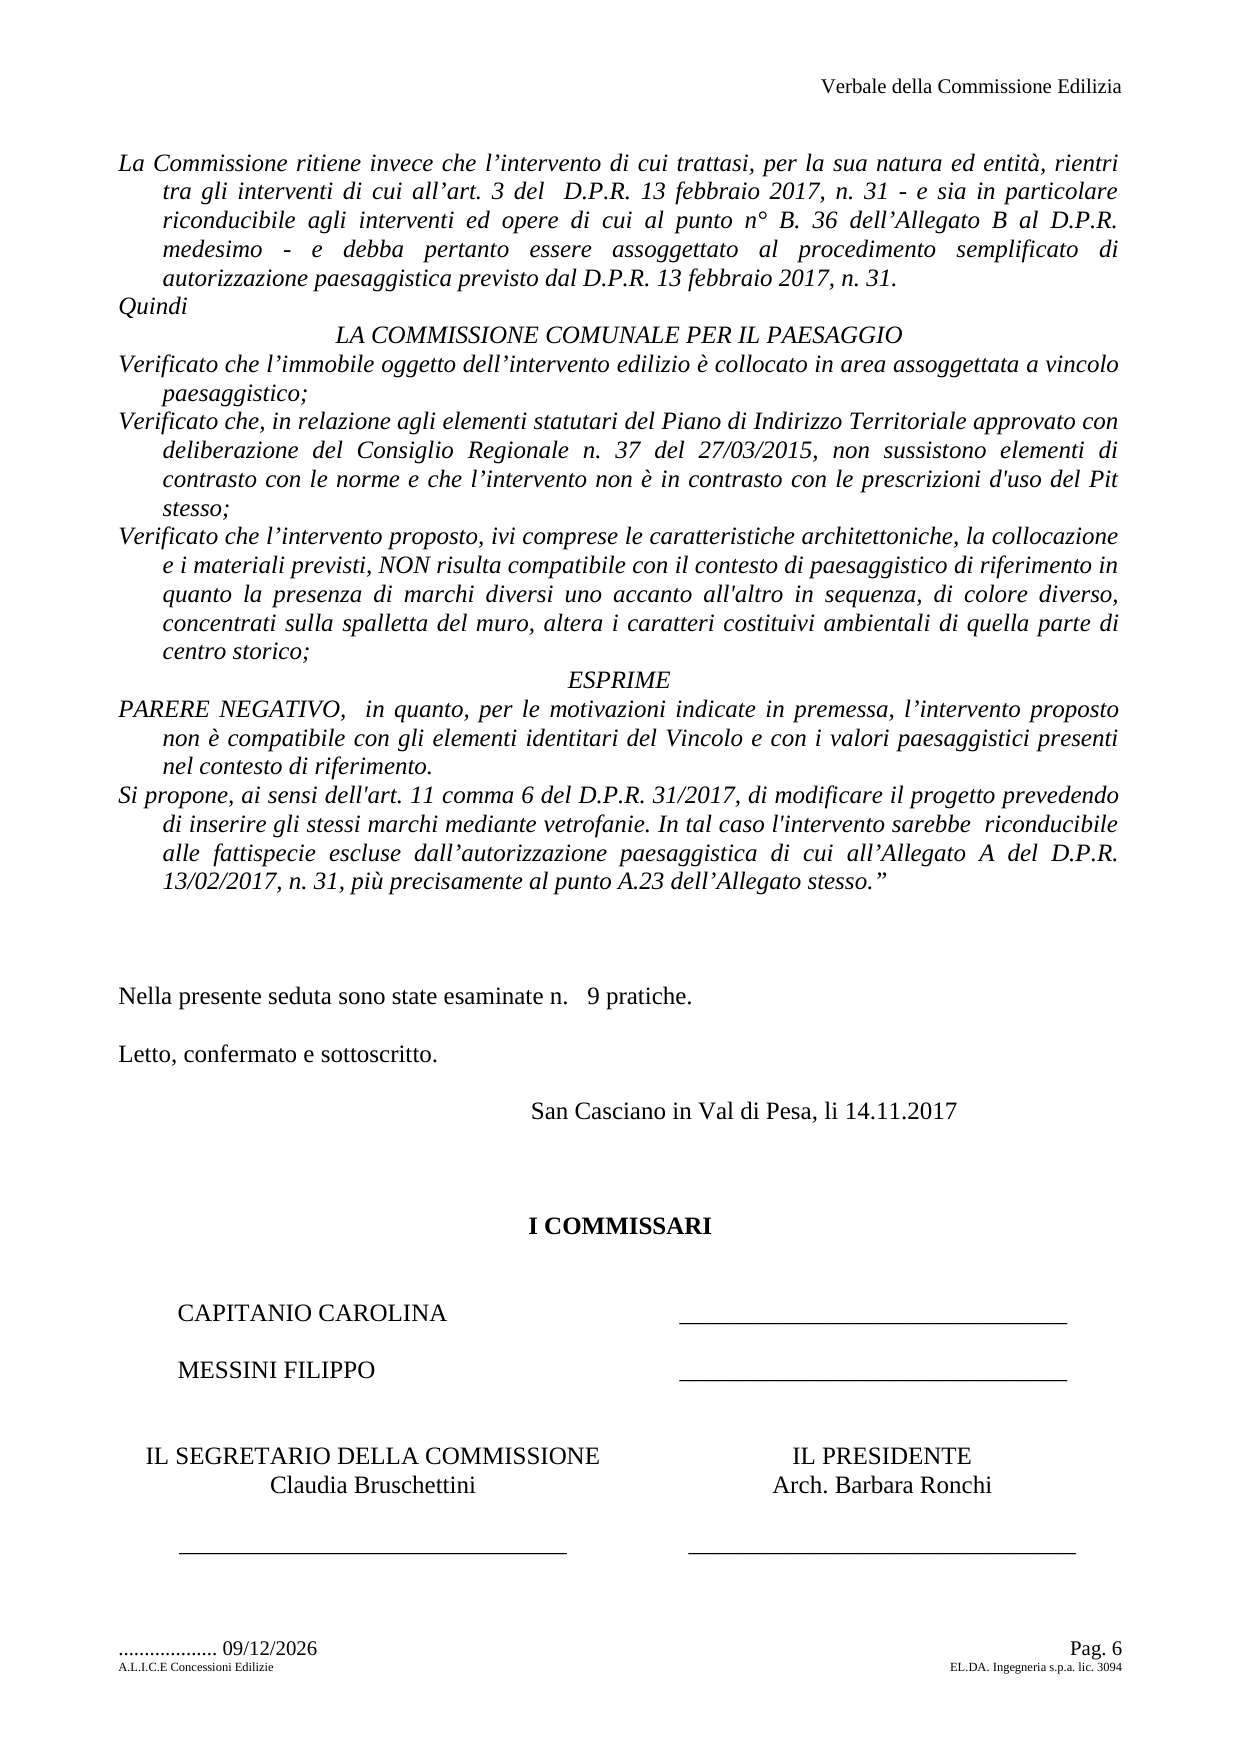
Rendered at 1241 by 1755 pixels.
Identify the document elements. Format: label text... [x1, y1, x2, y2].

text Si propone, ai sensi dell'art. 11 comma 6 del D.P.R. 31/2017, di modificare il progetto prevedendo di inserire gli stessi marchi mediante vetrofanie. In tal caso l'intervento sarebbe riconducibile alle fattispecie escluse dall’autorizzazione paesaggistica di cui all’Allegato A del D.P.R. 13/02/2017, n. 31, più precisamente al punto A.23 dell’Allegato stesso.” [118, 780, 1122, 895]
text Verificato che l’immobile oggetto dell’intervento edilizio è collocato in area assoggettata a vincolo paesaggistico; [118, 349, 1122, 406]
text ESPRIME [118, 665, 1122, 694]
table_cell [118, 1499, 627, 1528]
text CAPITANIO CAROLINA _______________________________ [177, 1298, 1122, 1326]
text Letto, confermato e sottoscritto. [118, 1039, 1122, 1068]
table_cell _______________________________ [118, 1528, 627, 1556]
text Verificato che, in relazione agli elementi statutari del Piano di Indirizzo Territoriale approvato con deliberazione del Consiglio Regionale n. 37 del 27/03/2015, non sussistono elementi di contrasto con le norme e che l’intervento non è in contrasto con le prescrizioni d'uso del Pit stesso; [118, 406, 1122, 521]
text San Casciano in Val di Pesa, li 14.11.2017 [118, 1096, 1122, 1125]
text MESSINI FILIPPO _______________________________ [177, 1355, 1122, 1384]
table_cell Claudia Bruschettini [118, 1470, 627, 1499]
text LA COMMISSIONE COMUNALE PER IL PAESAGGIO [118, 320, 1122, 349]
text Quindi [118, 291, 1122, 320]
table_cell _______________________________ [628, 1528, 1137, 1556]
text PARERE NEGATIVO, in quanto, per le motivazioni indicate in premessa, l’intervento proposto non è compatibile con gli elementi identitari del Vincolo e con i valori paesaggistici presenti nel contesto di riferimento. [118, 694, 1122, 780]
table_header IL PRESIDENTE [628, 1441, 1137, 1470]
text Nella presente seduta sono state esaminate n. 9 pratiche. [118, 981, 1122, 1010]
table_cell [628, 1499, 1137, 1528]
table_header IL SEGRETARIO DELLA COMMISSIONE [118, 1441, 627, 1470]
table_cell Arch. Barbara Ronchi [628, 1470, 1137, 1499]
text Verificato che l’intervento proposto, ivi comprese le caratteristiche architettoniche, la collocazione e i materiali previsti, NON risulta compatibile con il contesto di paesaggistico di riferimento in quanto la presenza di marchi diversi uno accanto all'altro in sequenza, di colore diverso, concentrati sulla spalletta del muro, altera i caratteri costituivi ambientali di quella parte di centro storico; [118, 521, 1122, 665]
text La Commissione ritiene invece che l’intervento di cui trattasi, per la sua natura ed entità, rientri tra gli interventi di cui all’art. 3 del D.P.R. 13 febbraio 2017, n. 31 - e sia in particolare riconducibile agli interventi ed opere di cui al punto n° B. 36 dell’Allegato B al D.P.R. medesimo - e debba pertanto essere assoggettato al procedimento semplificato di autorizzazione paesaggistica previsto dal D.P.R. 13 febbraio 2017, n. 31. [118, 148, 1122, 291]
text I COMMISSARI [118, 1211, 1122, 1240]
